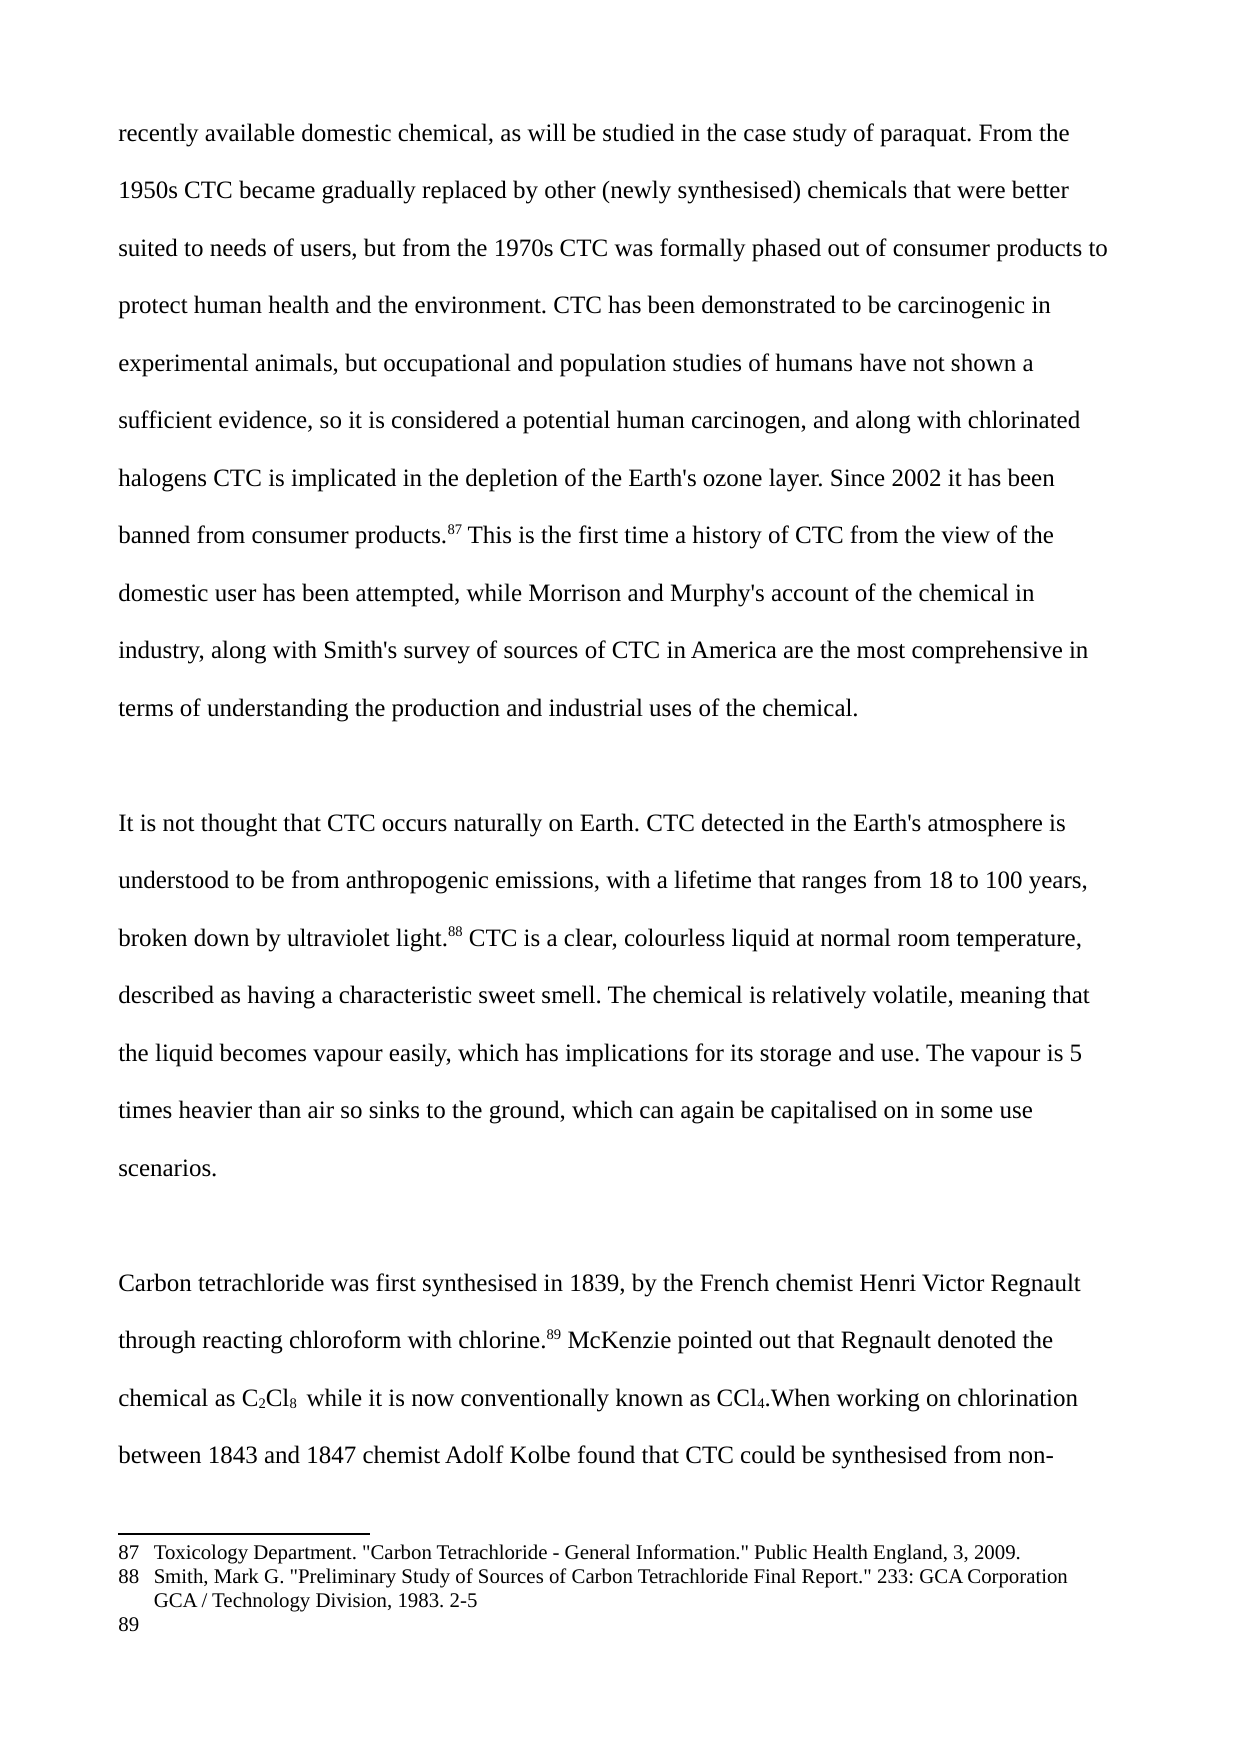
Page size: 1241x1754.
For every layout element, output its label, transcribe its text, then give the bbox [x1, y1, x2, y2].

text Smith, Mark G. "Preliminary Study of Sources of Carbon Tetrachloride Final Report." 233: GCA Corporation GCA / Technology Division, 1983. 2-5 [118, 1564, 1122, 1612]
text Carbon tetrachloride was first synthesised in 1839, by the French chemist Henri Victor Regnault through reacting chloroform with chlorine. McKenzie pointed out that Regnault denoted the chemical as C2Cl8 while it is now conventionally known as CCl4.When working on chlorination between 1843 and 1847 chemist Adolf Kolbe found that CTC could be synthesised from non- [118, 1268, 1122, 1469]
text recently available domestic chemical, as will be studied in the case study of paraquat. From the 1950s CTC became gradually replaced by other (newly synthesised) chemicals that were better suited to needs of users, but from the 1970s CTC was formally phased out of consumer products to protect human health and the environment. CTC has been demonstrated to be carcinogenic in experimental animals, but occupational and population studies of humans have not shown a sufficient evidence, so it is considered a potential human carcinogen, and along with chlorinated halogens CTC is implicated in the depletion of the Earth's ozone layer. Since 2002 it has been banned from consumer products. This is the first time a history of CTC from the view of the domestic user has been attempted, while Morrison and Murphy's account of the chemical in industry, along with Smith's survey of sources of CTC in America are the most comprehensive in terms of understanding the production and industrial uses of the chemical. [118, 118, 1122, 722]
text It is not thought that CTC occurs naturally on Earth. CTC detected in the Earth's atmosphere is understood to be from anthropogenic emissions, with a lifetime that ranges from 18 to 100 years, broken down by ultraviolet light. CTC is a clear, colourless liquid at normal room temperature, described as having a characteristic sweet smell. The chemical is relatively volatile, meaning that the liquid becomes vapour easily, which has implications for its storage and use. The vapour is 5 times heavier than air so sinks to the ground, which can again be capitalised on in some use scenarios. [118, 808, 1122, 1182]
text Toxicology Department. "Carbon Tetrachloride - General Information." Public Health England, 3, 2009. [118, 1539, 1122, 1564]
